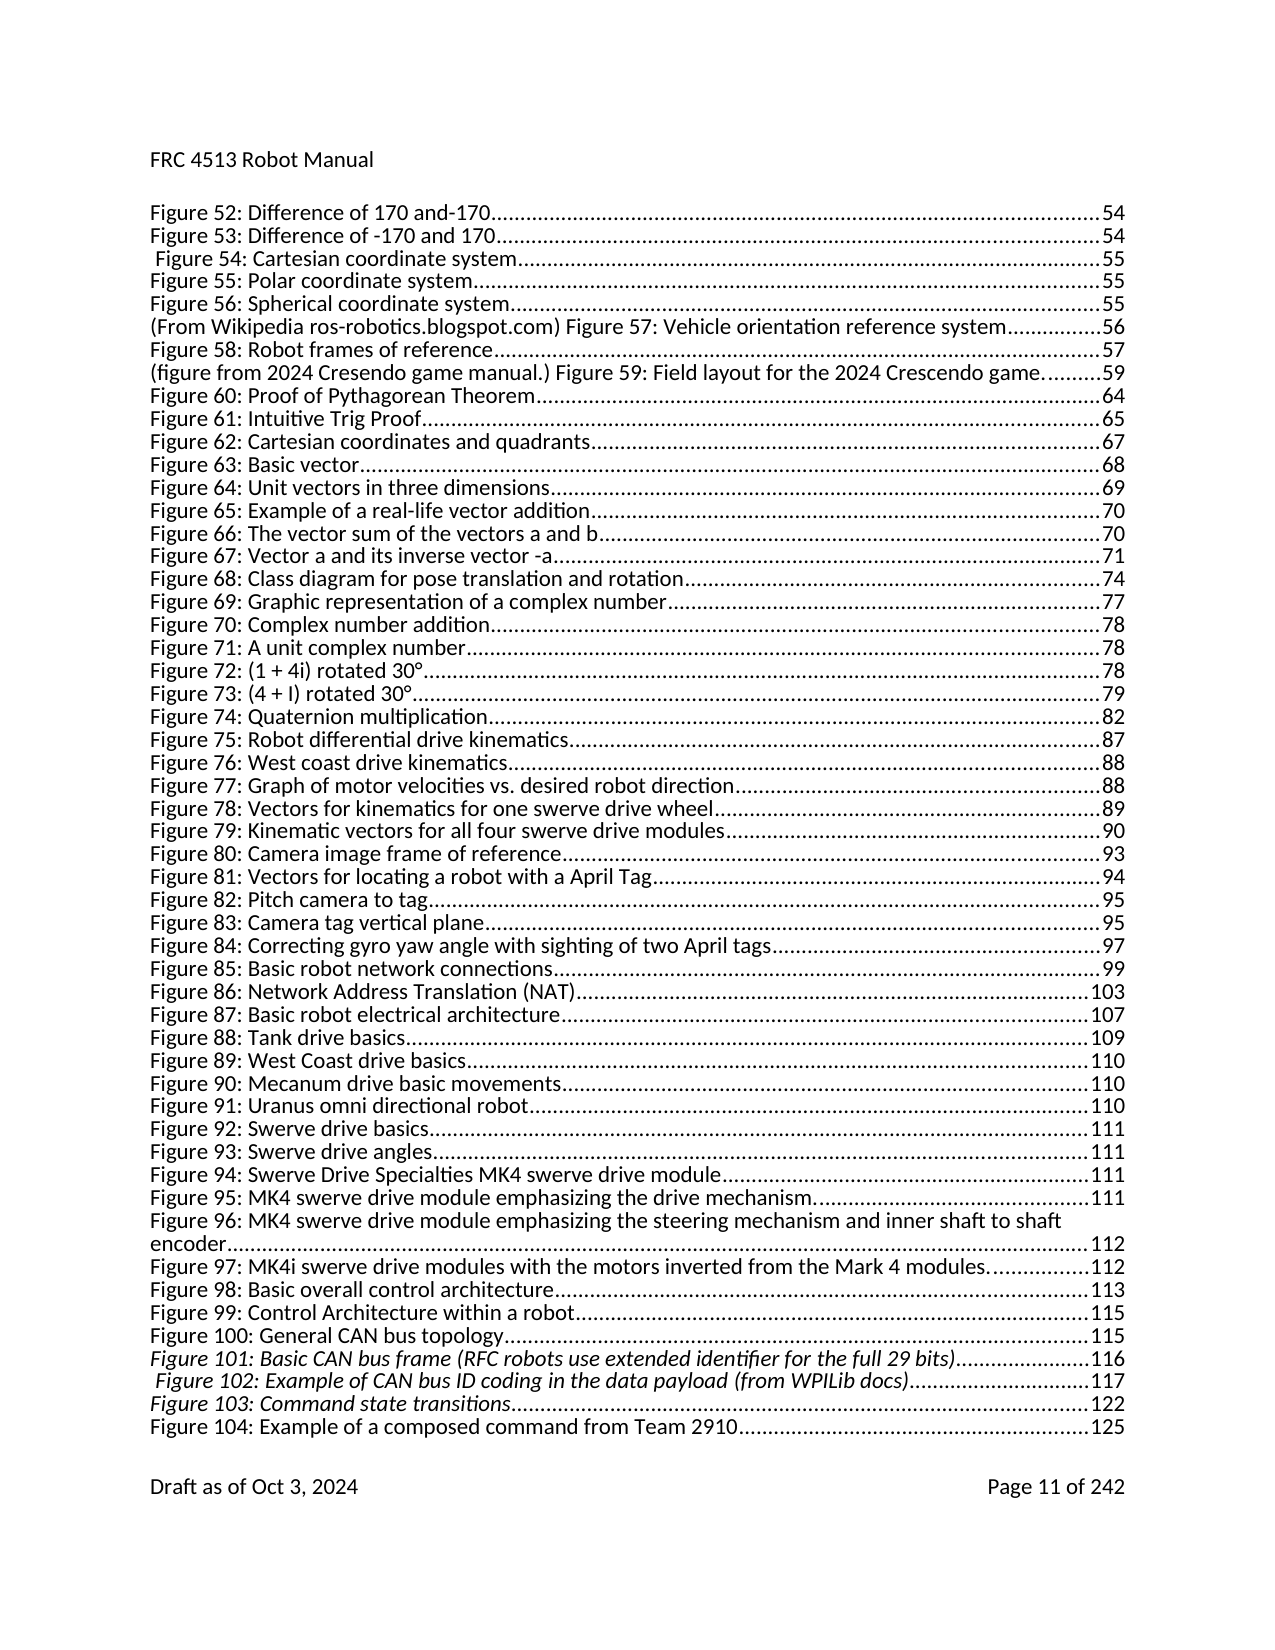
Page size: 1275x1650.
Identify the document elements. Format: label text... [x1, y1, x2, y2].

text Figure 68: Class diagram for pose translation and rotation 74 [150, 569, 1125, 592]
text Figure 102: Example of CAN bus ID coding in the data payload (from WPILib docs) 117 [150, 1372, 1125, 1394]
text Figure 72: (1 + 4i) rotated 30° 78 [150, 661, 1125, 684]
text Figure 82: Pitch camera to tag 95 [150, 890, 1125, 913]
text Figure 66: The vector sum of the vectors a and b 70 [150, 524, 1125, 547]
text Figure 92: Swerve drive basics 111 [150, 1119, 1125, 1142]
text Figure 73: (4 + I) rotated 30° 79 [150, 684, 1125, 707]
text Figure 52: Difference of 170 and-170 54 [150, 203, 1125, 226]
text Figure 54: Cartesian coordinate system 55 [150, 249, 1125, 272]
text Figure 90: Mecanum drive basic movements 110 [150, 1074, 1125, 1097]
text Figure 63: Basic vector 68 [150, 455, 1125, 478]
text Figure 89: West Coast drive basics 110 [150, 1051, 1125, 1074]
text Figure 58: Robot frames of reference 57 [150, 340, 1125, 363]
text Figure 75: Robot differential drive kinematics 87 [150, 730, 1125, 753]
text Figure 97: MK4i swerve drive modules with the motors inverted from the Mark 4 modules. 112 [150, 1257, 1125, 1280]
text Figure 103: Command state transitions 122 [150, 1394, 1125, 1417]
text Figure 55: Polar coordinate system 55 [150, 272, 1125, 294]
text Figure 81: Vectors for locating a robot with a April Tag 94 [150, 867, 1125, 890]
text Figure 101: Basic CAN bus frame (RFC robots use extended identifier for the full 29 bits) 116 [150, 1349, 1125, 1372]
text Figure 94: Swerve Drive Specialties MK4 swerve drive module 111 [150, 1165, 1125, 1188]
text Figure 98: Basic overall control architecture 113 [150, 1280, 1125, 1303]
text Figure 91: Uranus omni directional robot 110 [150, 1097, 1125, 1119]
text Figure 65: Example of a real-life vector addition 70 [150, 501, 1125, 524]
text Figure 85: Basic robot network connections 99 [150, 959, 1125, 982]
text Figure 95: MK4 swerve drive module emphasizing the drive mechanism. 111 [150, 1188, 1125, 1211]
text Figure 88: Tank drive basics 109 [150, 1028, 1125, 1051]
text Figure 77: Graph of motor velocities vs. desired robot direction 88 [150, 776, 1125, 799]
text Figure 64: Unit vectors in three dimensions 69 [150, 478, 1125, 501]
text Figure 76: West coast drive kinematics 88 [150, 753, 1125, 776]
text Figure 56: Spherical coordinate system 55 [150, 294, 1125, 317]
text Figure 69: Graphic representation of a complex number 77 [150, 592, 1125, 615]
text Figure 80: Camera image frame of reference 93 [150, 844, 1125, 867]
text (figure from 2024 Cresendo game manual.) Figure 59: Field layout for the 2024 Crescendo game. 59 [150, 363, 1125, 386]
text Figure 93: Swerve drive angles 111 [150, 1142, 1125, 1165]
text Figure 87: Basic robot electrical architecture 107 [150, 1005, 1125, 1028]
text Figure 100: General CAN bus topology 115 [150, 1326, 1125, 1349]
text Figure 78: Vectors for kinematics for one swerve drive wheel 89 [150, 799, 1125, 822]
text Figure 61: Intuitive Trig Proof 65 [150, 409, 1125, 432]
text Figure 67: Vector a and its inverse vector -a 71 [150, 547, 1125, 569]
text Figure 70: Complex number addition 78 [150, 615, 1125, 638]
text Figure 62: Cartesian coordinates and quadrants 67 [150, 432, 1125, 455]
text Figure 53: Difference of -170 and 170 54 [150, 226, 1125, 249]
text Figure 84: Correcting gyro yaw angle with sighting of two April tags 97 [150, 936, 1125, 959]
text Figure 99: Control Architecture within a robot 115 [150, 1303, 1125, 1326]
text Figure 79: Kinematic vectors for all four swerve drive modules 90 [150, 822, 1125, 844]
text Figure 71: A unit complex number 78 [150, 638, 1125, 661]
text Figure 74: Quaternion multiplication 82 [150, 707, 1125, 730]
text Figure 83: Camera tag vertical plane 95 [150, 913, 1125, 936]
text Figure 96: MK4 swerve drive module emphasizing the steering mechanism and inner shaft to shaft encoder. 112 [150, 1211, 1125, 1257]
text Figure 104: Example of a composed command from Team 2910 125 [150, 1417, 1125, 1440]
text (From Wikipedia ros-robotics.blogspot.com) Figure 57: Vehicle orientation reference system 56 [150, 317, 1125, 340]
text Figure 60: Proof of Pythagorean Theorem 64 [150, 386, 1125, 409]
text Figure 86: Network Address Translation (NAT) 103 [150, 982, 1125, 1005]
